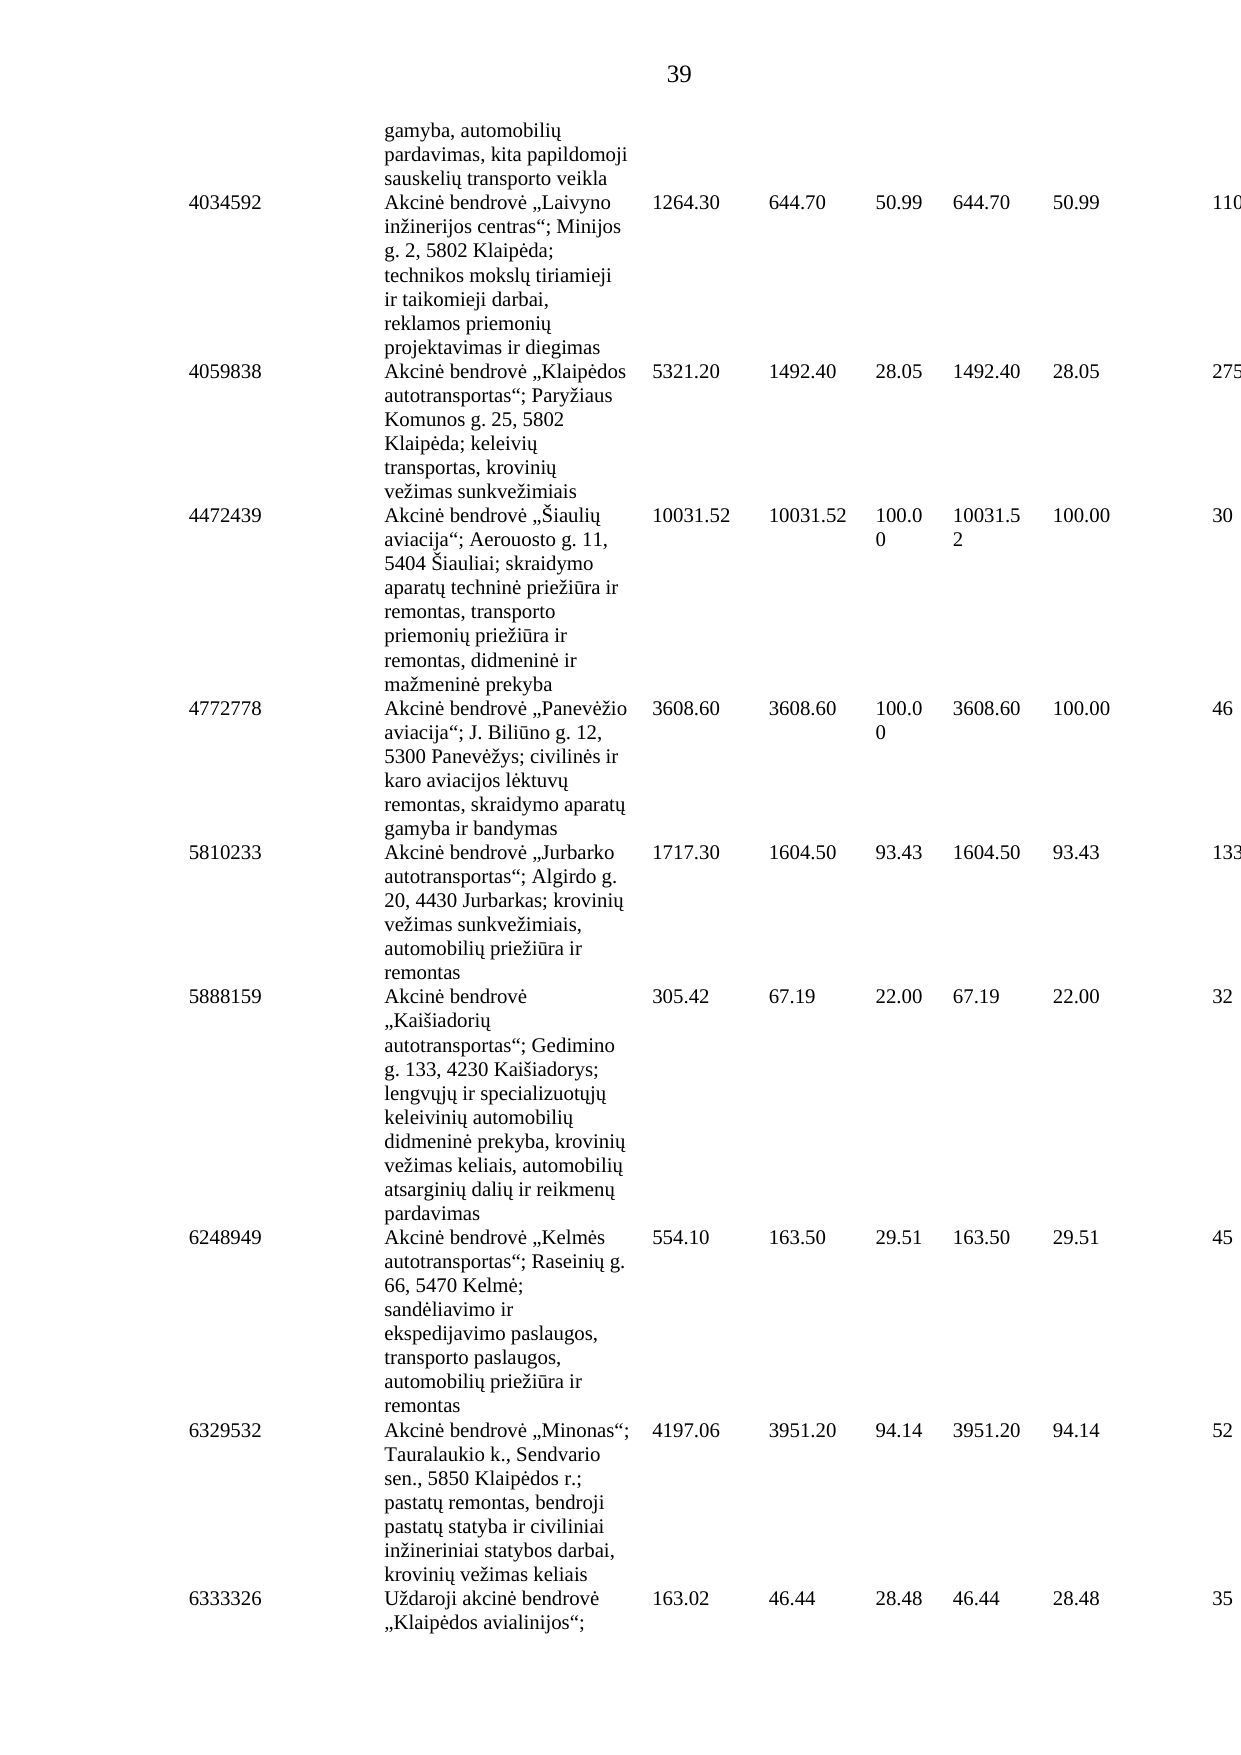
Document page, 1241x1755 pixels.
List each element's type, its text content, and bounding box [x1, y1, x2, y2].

table_cell 46 [1201, 696, 1240, 840]
table_cell 22.00 [1041, 984, 1201, 1225]
table_cell 1717.30 [641, 840, 757, 984]
table_cell 10031.52 [641, 503, 757, 696]
table_cell 100.00 [864, 503, 941, 696]
table_cell 28.48 [864, 1586, 941, 1634]
table_cell 5321.20 [641, 359, 757, 503]
table_cell 94.14 [1041, 1418, 1201, 1586]
table_cell [1041, 118, 1201, 190]
table_cell Akcinė bendrovė „Laivyno inžinerijos centras“; Minijos g. 2, 5802 Klaipėda; technikos mokslų tiriamieji ir taikomieji darbai, reklamos priemonių projektavimas ir diegimas [373, 190, 641, 359]
table_cell 52 [1201, 1418, 1240, 1586]
table_cell 93.43 [864, 840, 941, 984]
table_cell 29.51 [864, 1225, 941, 1417]
table_cell 22.00 [864, 984, 941, 1225]
table_cell 100.00 [864, 696, 941, 840]
table_cell 3608.60 [641, 696, 757, 840]
table_cell 644.70 [757, 190, 864, 359]
table_cell 6248949 [177, 1225, 373, 1417]
table_cell [757, 118, 864, 190]
table_cell gamyba, automobilių pardavimas, kita papildomoji sauskelių transporto veikla [373, 118, 641, 190]
table_cell 1492.40 [757, 359, 864, 503]
table_cell 29.51 [1041, 1225, 1201, 1417]
table_cell 28.05 [864, 359, 941, 503]
table_cell 6329532 [177, 1418, 373, 1586]
table_cell 4034592 [177, 190, 373, 359]
table_cell 46.44 [757, 1586, 864, 1634]
table_cell 3608.60 [941, 696, 1041, 840]
table_cell 46.44 [941, 1586, 1041, 1634]
table_cell [177, 118, 373, 190]
table_cell 275 [1201, 359, 1240, 503]
table_cell 67.19 [757, 984, 864, 1225]
table_cell Uždaroji akcinė bendrovė „Klaipėdos avialinijos“; [373, 1586, 641, 1634]
table_cell 1264.30 [641, 190, 757, 359]
table_cell Akcinė bendrovė „Panevėžio aviacija“; J. Biliūno g. 12, 5300 Panevėžys; civilinės ir karo aviacijos lėktuvų remontas, skraidymo aparatų gamyba ir bandymas [373, 696, 641, 840]
table_cell 163.50 [757, 1225, 864, 1417]
table_cell 1492.40 [941, 359, 1041, 503]
table_cell 163.02 [641, 1586, 757, 1634]
table_cell 644.70 [941, 190, 1041, 359]
table_cell 133 [1201, 840, 1240, 984]
table_cell Akcinė bendrovė „Kelmės autotransportas“; Raseinių g. 66, 5470 Kelmė; sandėliavimo ir ekspedijavimo paslaugos, transporto paslaugos, automobilių priežiūra ir remontas [373, 1225, 641, 1417]
table_cell 28.48 [1041, 1586, 1201, 1634]
table_cell 1604.50 [941, 840, 1041, 984]
table_cell 4472439 [177, 503, 373, 696]
table_cell 554.10 [641, 1225, 757, 1417]
table_cell 10031.52 [941, 503, 1041, 696]
table_cell Akcinė bendrovė „Kaišiadorių autotransportas“; Gedimino g. 133, 4230 Kaišiadorys; lengvųjų ir specializuotųjų keleivinių automobilių didmeninė prekyba, krovinių vežimas keliais, automobilių atsarginių dalių ir reikmenų pardavimas [373, 984, 641, 1225]
table_cell 50.99 [864, 190, 941, 359]
table_cell 305.42 [641, 984, 757, 1225]
table_cell 5810233 [177, 840, 373, 984]
table_cell 3951.20 [757, 1418, 864, 1586]
table_cell 6333326 [177, 1586, 373, 1634]
table_cell 100.00 [1041, 503, 1201, 696]
table_cell 110 [1201, 190, 1240, 359]
table_cell [941, 118, 1041, 190]
table_cell 93.43 [1041, 840, 1201, 984]
table_cell Akcinė bendrovė „Minonas“; Tauralaukio k., Sendvario sen., 5850 Klaipėdos r.; pastatų remontas, bendroji pastatų statyba ir civiliniai inžineriniai statybos darbai, krovinių vežimas keliais [373, 1418, 641, 1586]
table_cell 163.50 [941, 1225, 1041, 1417]
table_cell 5888159 [177, 984, 373, 1225]
table_cell Akcinė bendrovė „Jurbarko autotransportas“; Algirdo g. 20, 4430 Jurbarkas; krovinių vežimas sunkvežimiais, automobilių priežiūra ir remontas [373, 840, 641, 984]
table_cell [864, 118, 941, 190]
table_cell [641, 118, 757, 190]
table_cell 4197.06 [641, 1418, 757, 1586]
table_cell 10031.52 [757, 503, 864, 696]
table_cell 50.99 [1041, 190, 1201, 359]
table_cell 100.00 [1041, 696, 1201, 840]
table_cell 4772778 [177, 696, 373, 840]
table_cell [1201, 118, 1240, 190]
table_cell 45 [1201, 1225, 1240, 1417]
table_cell Akcinė bendrovė „Šiaulių aviacija“; Aerouosto g. 11, 5404 Šiauliai; skraidymo aparatų techninė priežiūra ir remontas, transporto priemonių priežiūra ir remontas, didmeninė ir mažmeninė prekyba [373, 503, 641, 696]
table_cell 28.05 [1041, 359, 1201, 503]
table_cell Akcinė bendrovė „Klaipėdos autotransportas“; Paryžiaus Komunos g. 25, 5802 Klaipėda; keleivių transportas, krovinių vežimas sunkvežimiais [373, 359, 641, 503]
table_cell 3608.60 [757, 696, 864, 840]
table_cell 4059838 [177, 359, 373, 503]
table_cell 32 [1201, 984, 1240, 1225]
table_cell 35 [1201, 1586, 1240, 1634]
table_cell 67.19 [941, 984, 1041, 1225]
table_cell 94.14 [864, 1418, 941, 1586]
table_cell 3951.20 [941, 1418, 1041, 1586]
table_cell 1604.50 [757, 840, 864, 984]
table_cell 30 [1201, 503, 1240, 696]
